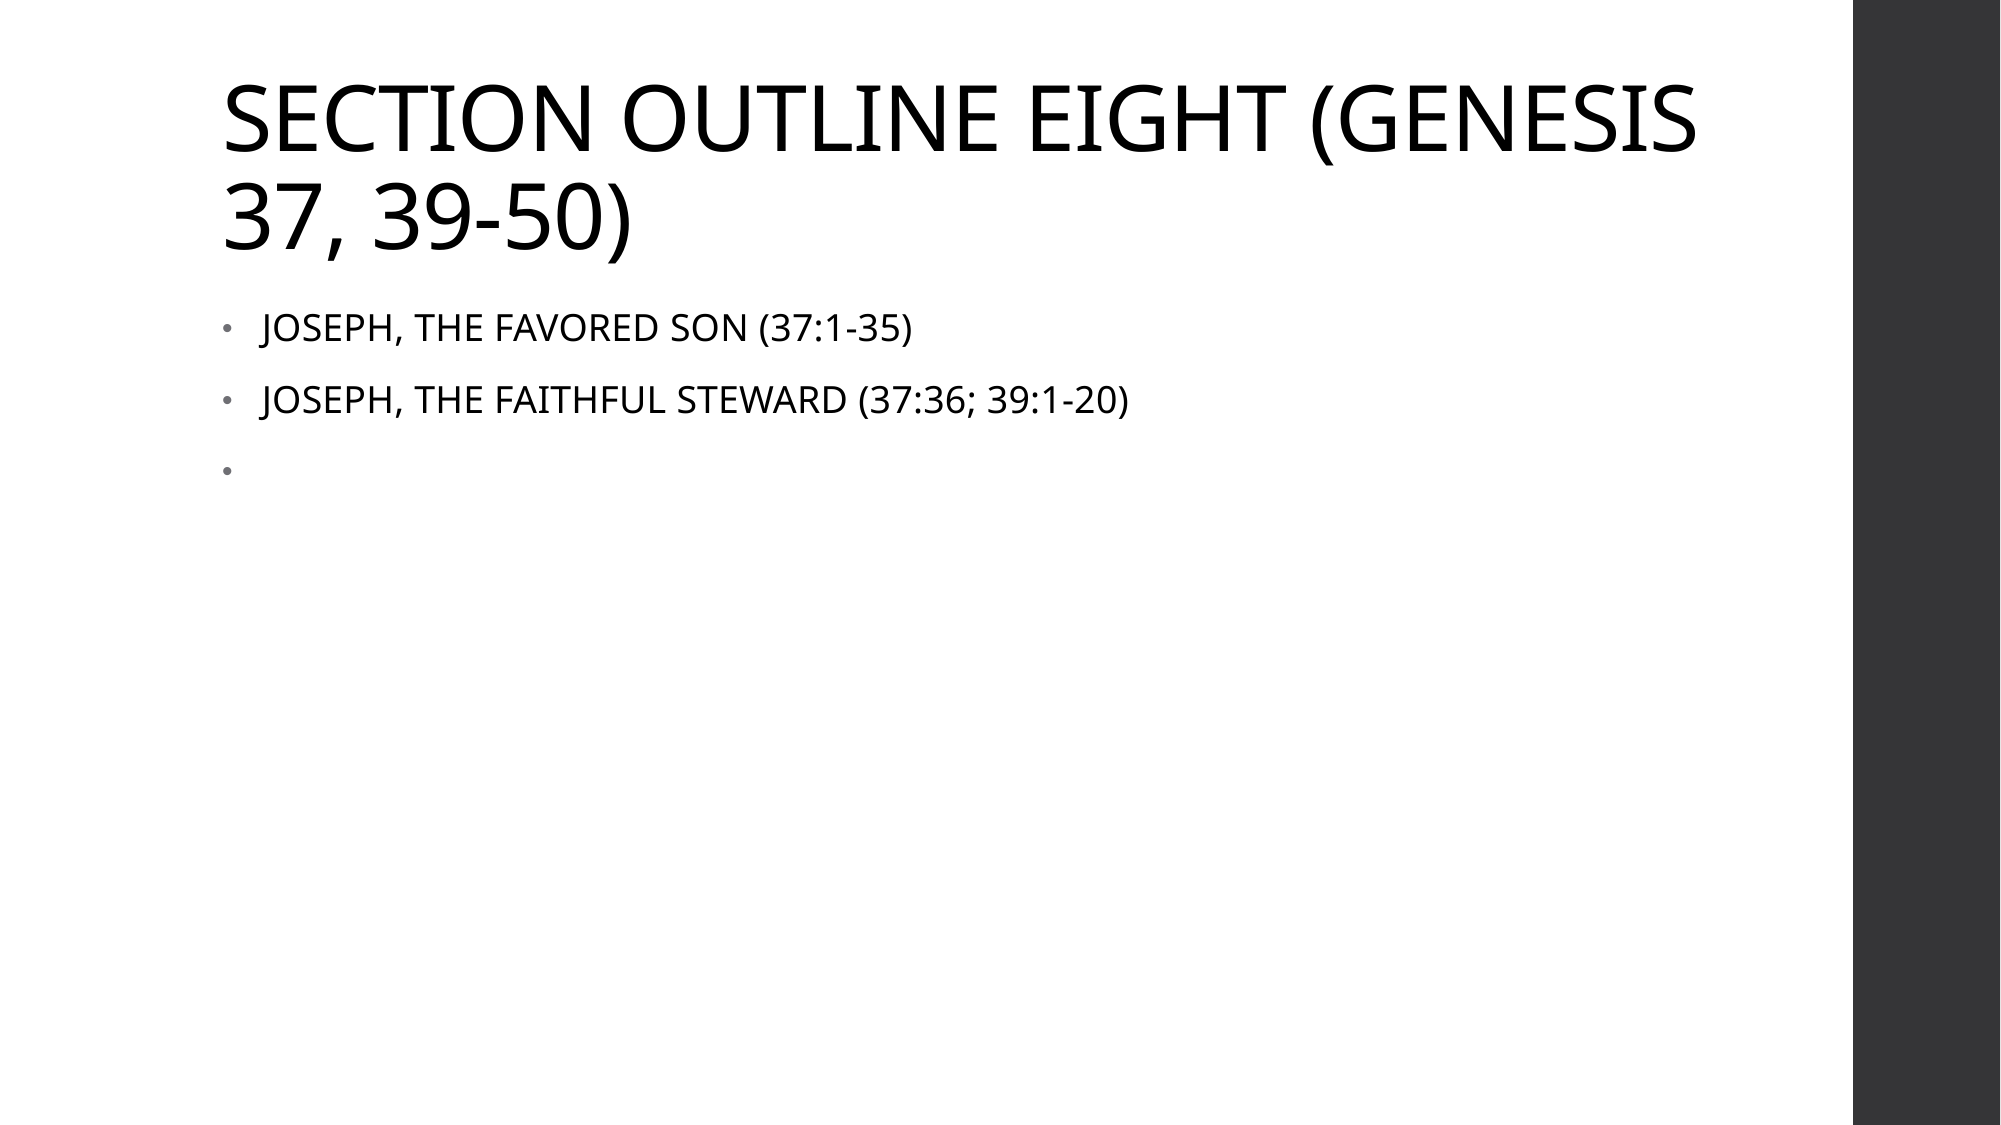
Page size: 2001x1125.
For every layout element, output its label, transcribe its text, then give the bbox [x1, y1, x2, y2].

list JOSEPH, THE FAVORED SON (37:1-35) JOSEPH, THE FAITHFUL STEWARD (37:36; 39:1-20) [206, 299, 1617, 1014]
title SECTION OUTLINE EIGHT (GENESIS 37, 39-50) [206, 60, 1797, 278]
